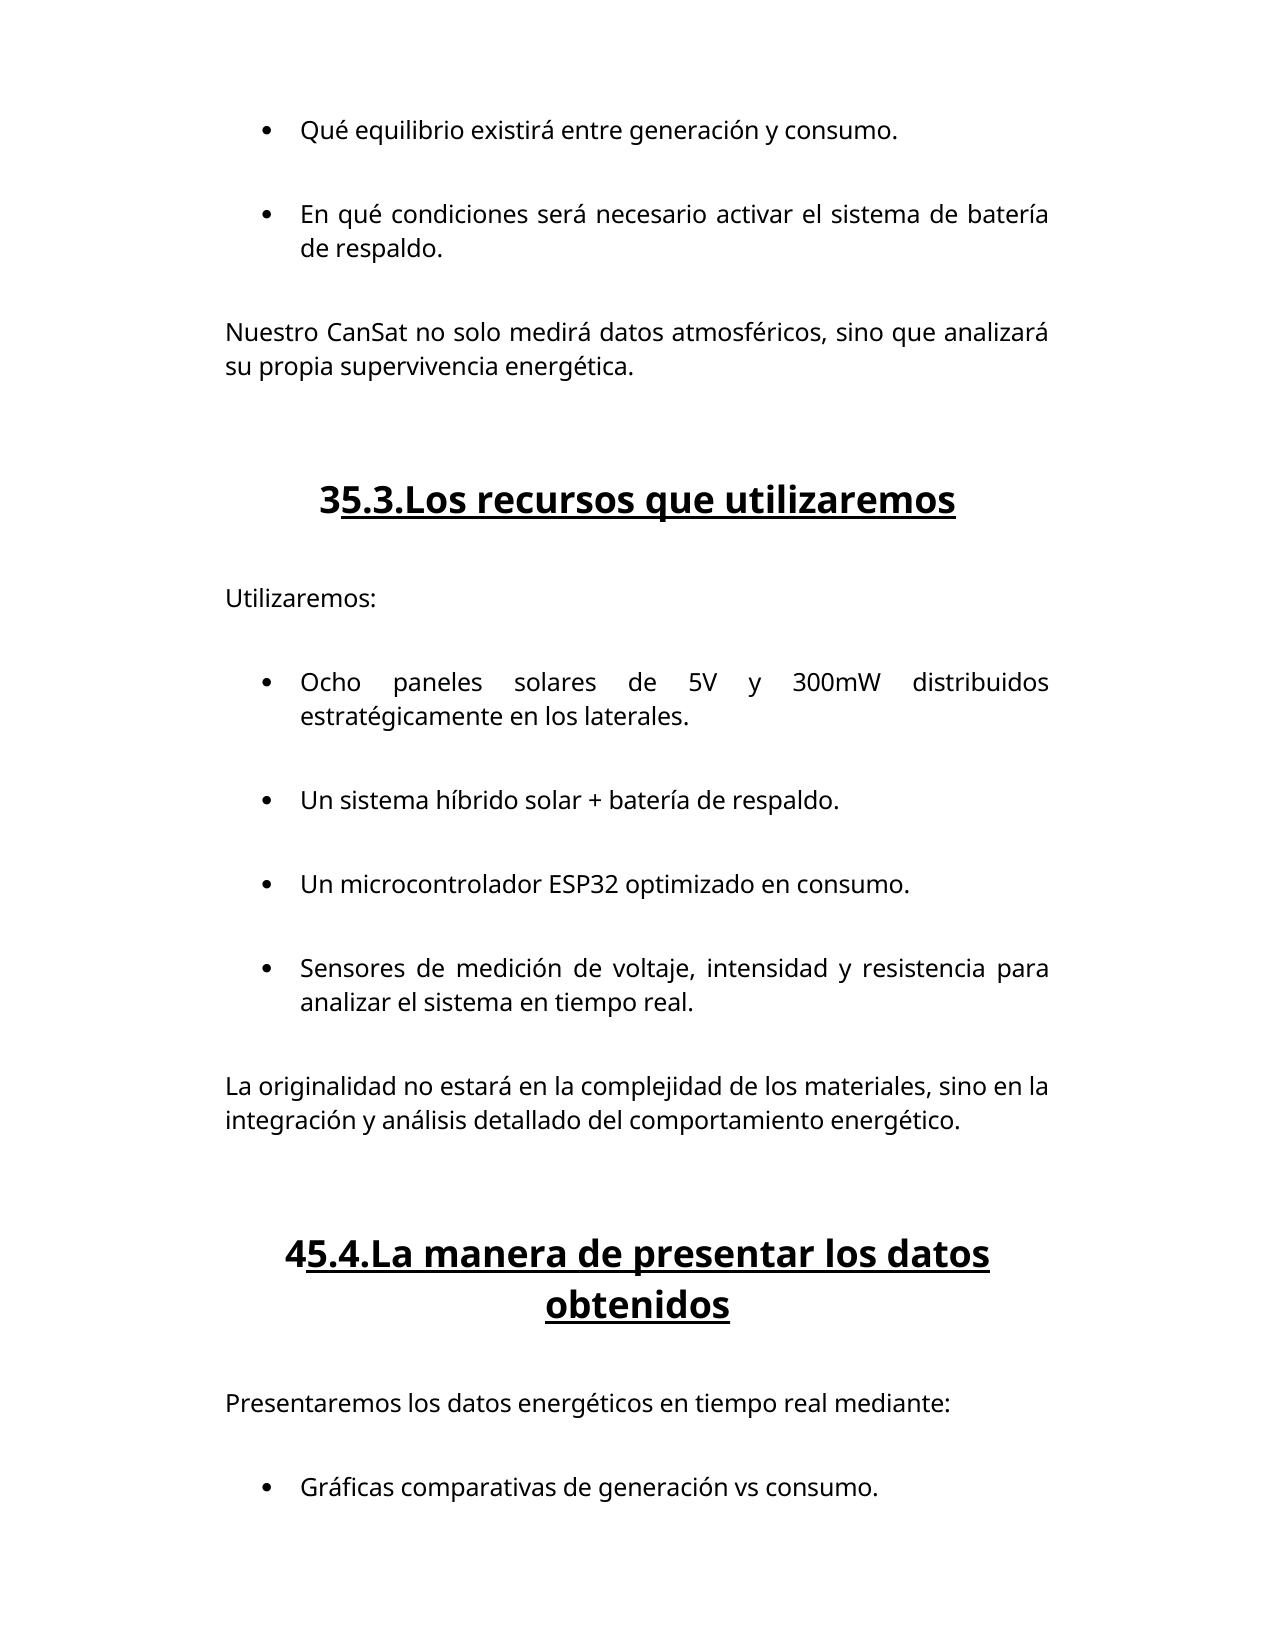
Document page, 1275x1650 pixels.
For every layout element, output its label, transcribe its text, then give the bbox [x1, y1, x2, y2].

list Un sistema híbrido solar + batería de respaldo. [262, 782, 1050, 816]
list Un microcontrolador ESP32 optimizado en consumo. [262, 866, 1050, 901]
text Utilizaremos: [225, 580, 1050, 614]
text Nuestro CanSat no solo medirá datos atmosféricos, sino que analizará su propia supervivencia energética. [225, 315, 1050, 383]
subtitle 5.3.Los recursos que utilizaremos [225, 473, 1050, 524]
list En qué condiciones será necesario activar el sistema de batería de respaldo. [262, 197, 1050, 265]
text Presentaremos los datos energéticos en tiempo real mediante: [225, 1385, 1050, 1419]
text La originalidad no estará en la complejidad de los materiales, sino en la integración y análisis detallado del comportamiento energético. [225, 1069, 1050, 1137]
list Gráficas comparativas de generación vs consumo. [262, 1469, 1050, 1503]
subtitle 5.4.La manera de presentar los datos obtenidos [225, 1227, 1050, 1329]
list Qué equilibrio existirá entre generación y consumo. [262, 112, 1050, 147]
list Ocho paneles solares de 5V y 300mW distribuidos estratégicamente en los laterales. [262, 664, 1050, 732]
list Sensores de medición de voltaje, intensidad y resistencia para analizar el sistema en tiempo real. [262, 951, 1050, 1019]
